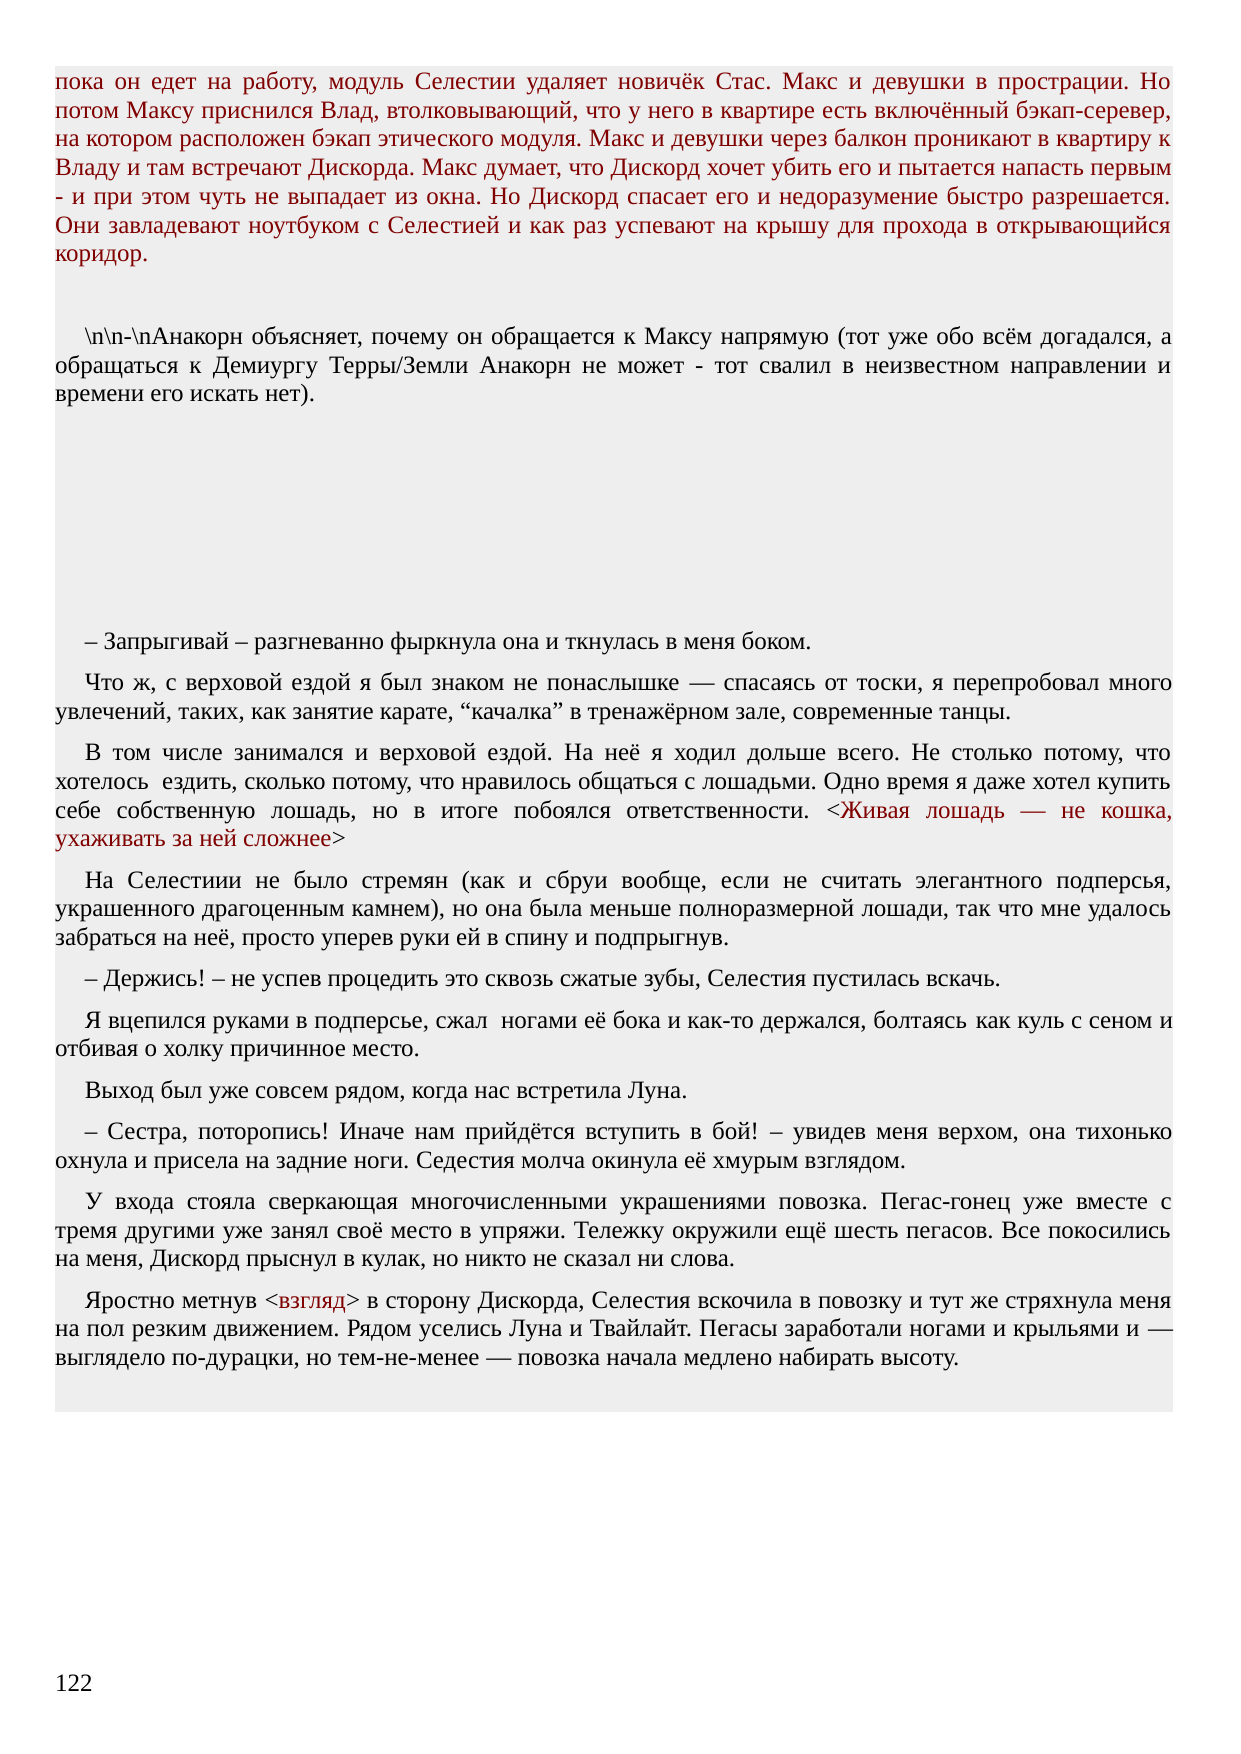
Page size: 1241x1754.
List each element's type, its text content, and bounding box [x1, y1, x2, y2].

text Выход был уже совсем рядом, когда нас встретила Луна. [55, 1075, 1173, 1103]
text На Селестиии не было стремян (как и сбруи вообще, если не считать элегантного подперсья, украшенного драгоценным камнем), но она была меньше полноразмерной лошади, так что мне удалось забраться на неё, просто уперев руки ей в спину и подпрыгнув. [55, 865, 1173, 951]
text – Держись! – не успев процедить это сквозь сжатые зубы, Селестия пустилась вскачь. [55, 963, 1173, 992]
text В том числе занимался и верховой ездой. На неё я ходил дольше всего. Не столько потому, что хотелось ездить, сколько потому, что нравилось общаться с лошадьми. Одно время я даже хотел купить себе собственную лошадь, но в итоге побоялся ответственности. <Живая лошадь — не кошка, ухаживать за ней сложнее> [55, 737, 1173, 852]
text \n\n-\nАнакорн объясняет, почему он обращается к Максу напрямую (тот уже обо всём догадался, а обращаться к Демиургу Терры/Земли Анакорн не может - тот свалил в неизвестном направлении и времени его искать нет). [55, 321, 1173, 407]
text пока он едет на работу, модуль Селестии удаляет новичёк Стас. Макс и девушки в прострации. Но потом Максу приснился Влад, втолковывающий, что у него в квартире есть включённый бэкап-серевер, на котором расположен бэкап этического модуля. Макс и девушки через балкон проникают в квартиру к Владу и там встречают Дискорда. Макс думает, что Дискорд хочет убить его и пытается напасть первым - и при этом чуть не выпадает из окна. Но Дискорд спасает его и недоразумение быстро разрешается. Они завладевают ноутбуком с Селестией и как раз успевают на крышу для прохода в открывающийся коридор. [55, 66, 1173, 267]
text Я вцепился руками в подперсье, сжал ногами её бока и как-то держался, болтаясь как куль с сеном и отбивая о холку причинное место. [55, 1005, 1173, 1062]
text Что ж, с верховой ездой я был знаком не понаслышке — спасаясь от тоски, я перепробовал много увлечений, таких, как занятие карате, “качалка” в тренажёрном зале, современные танцы. [55, 667, 1173, 725]
text – Запрыгивай – разгневанно фыркнула она и ткнулась в меня боком. [55, 626, 1173, 655]
text У входа стояла сверкающая многочисленными украшениями повозка. Пегас-гонец уже вместе с тремя другими уже занял своё место в упряжи. Тележку окружили ещё шесть пегасов. Все покосились на меня, Дискорд прыснул в кулак, но никто не сказал ни слова. [55, 1186, 1173, 1272]
text Яростно метнув <взгляд> в сторону Дискорда, Селестия вскочила в повозку и тут же стряхнула меня на пол резким движением. Рядом уселись Луна и Твайлайт. Пегасы заработали ногами и крыльями и — выглядело по-дурацки, но тем-не-менее — повозка начала медлено набирать высоту. [55, 1285, 1173, 1371]
text – Сестра, поторопись! Иначе нам прийдётся вступить в бой! – увидев меня верхом, она тихонько охнула и присела на задние ноги. Седестия молча окинула её хмурым взглядом. [55, 1116, 1173, 1173]
